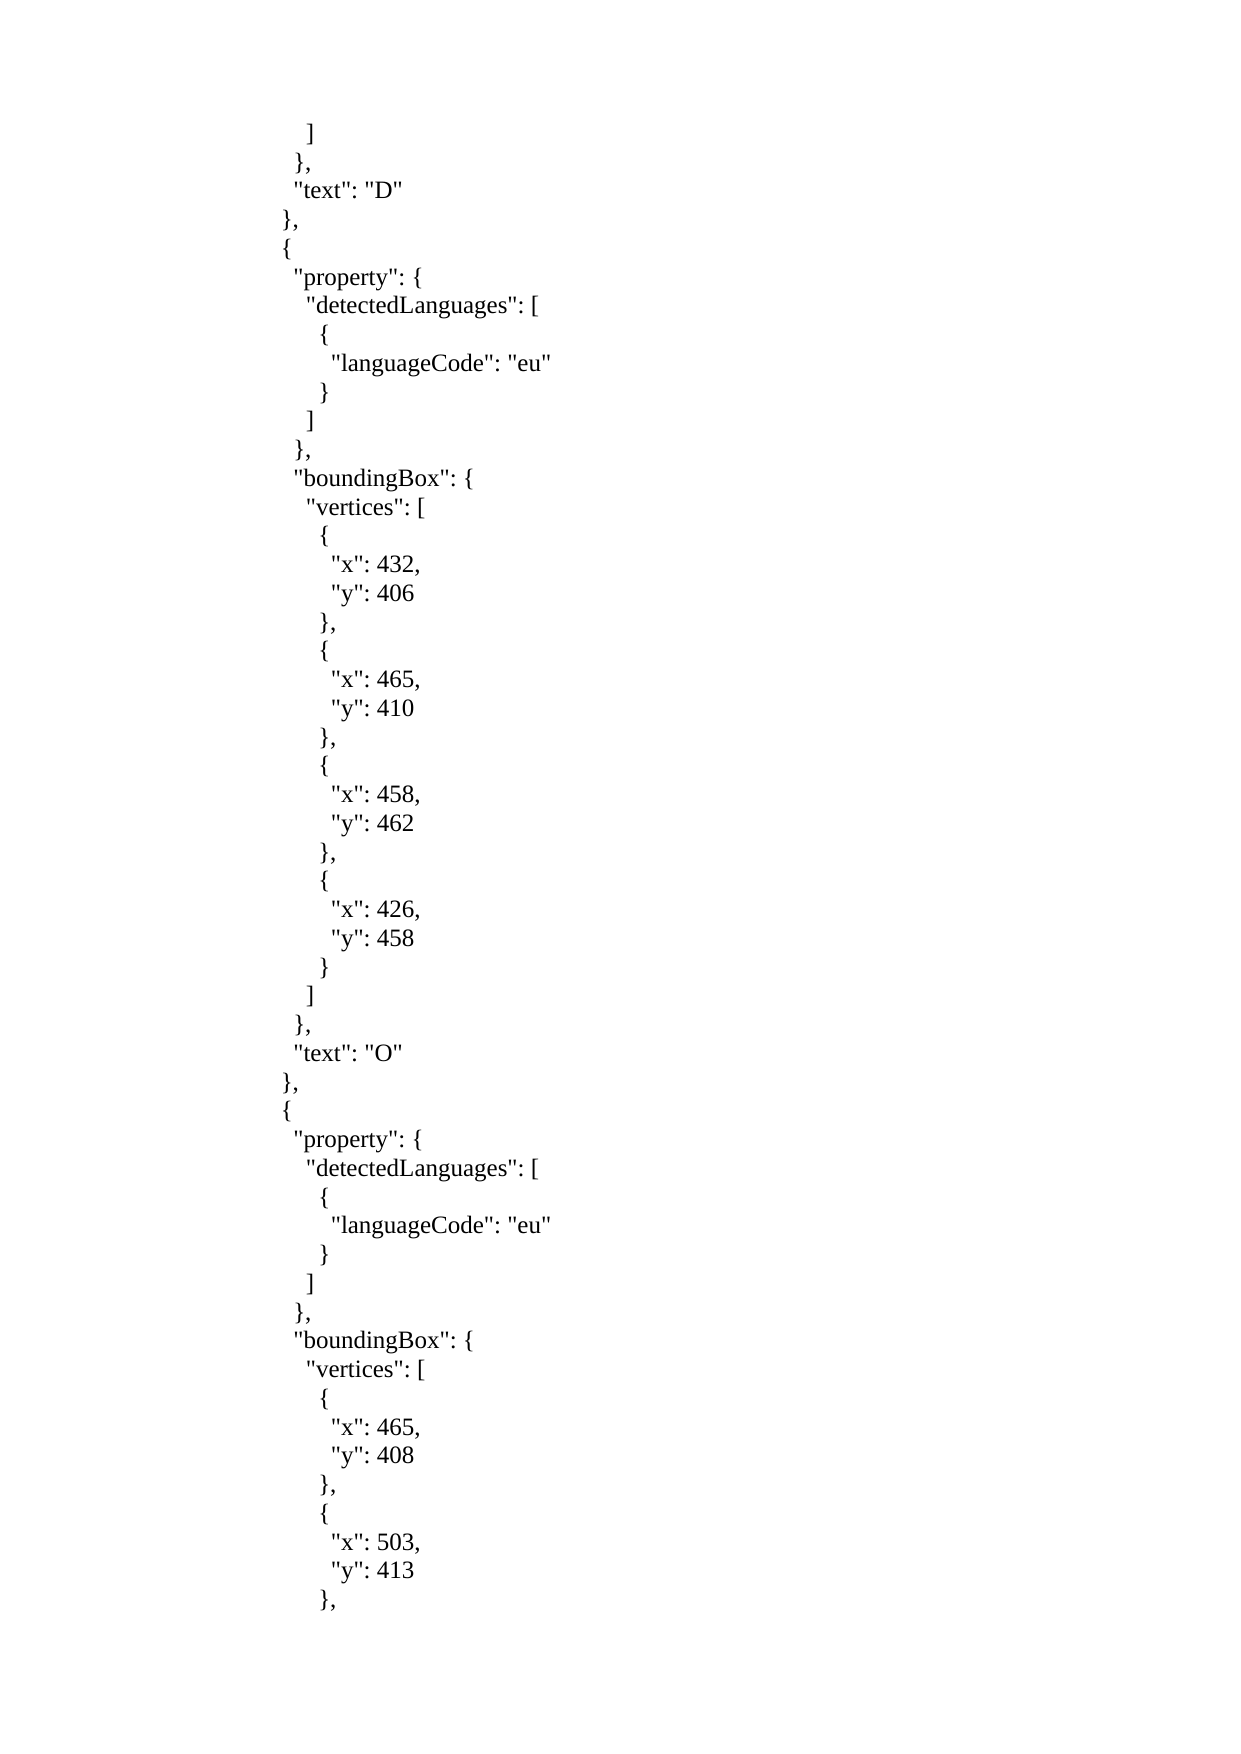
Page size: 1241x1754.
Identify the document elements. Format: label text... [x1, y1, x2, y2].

text { [118, 233, 1122, 262]
text "y": 408 [118, 1441, 1122, 1469]
text "x": 465, [118, 1412, 1122, 1441]
text ] [118, 1268, 1122, 1297]
text { [118, 636, 1122, 664]
text "boundingBox": { [118, 1326, 1122, 1354]
text } [118, 377, 1122, 406]
text { [118, 751, 1122, 779]
text "y": 458 [118, 923, 1122, 952]
text "property": { [118, 262, 1122, 291]
text ] [118, 406, 1122, 434]
text { [118, 521, 1122, 549]
text "detectedLanguages": [ [118, 1153, 1122, 1182]
text "vertices": [ [118, 1354, 1122, 1383]
text }, [118, 722, 1122, 751]
text }, [118, 434, 1122, 463]
text ] [118, 118, 1122, 147]
text "boundingBox": { [118, 463, 1122, 492]
text "property": { [118, 1124, 1122, 1153]
text "y": 406 [118, 578, 1122, 607]
text "text": "D" [118, 176, 1122, 204]
text ] [118, 981, 1122, 1009]
text { [118, 1498, 1122, 1527]
text }, [118, 607, 1122, 636]
text "x": 465, [118, 664, 1122, 693]
text }, [118, 1584, 1122, 1613]
text { [118, 319, 1122, 348]
text }, [118, 1067, 1122, 1096]
text { [118, 1383, 1122, 1412]
text { [118, 1182, 1122, 1211]
text { [118, 1096, 1122, 1124]
text }, [118, 1009, 1122, 1038]
text }, [118, 147, 1122, 176]
text "x": 458, [118, 779, 1122, 808]
text } [118, 1239, 1122, 1268]
text }, [118, 204, 1122, 233]
text } [118, 952, 1122, 981]
text "languageCode": "eu" [118, 348, 1122, 377]
text "vertices": [ [118, 492, 1122, 521]
text { [118, 866, 1122, 894]
text "y": 410 [118, 693, 1122, 722]
text "languageCode": "eu" [118, 1211, 1122, 1239]
text "x": 503, [118, 1527, 1122, 1556]
text "detectedLanguages": [ [118, 291, 1122, 319]
text }, [118, 1469, 1122, 1498]
text }, [118, 1297, 1122, 1326]
text }, [118, 837, 1122, 866]
text "y": 413 [118, 1556, 1122, 1584]
text "x": 426, [118, 894, 1122, 923]
text "text": "O" [118, 1038, 1122, 1067]
text "y": 462 [118, 808, 1122, 837]
text "x": 432, [118, 549, 1122, 578]
